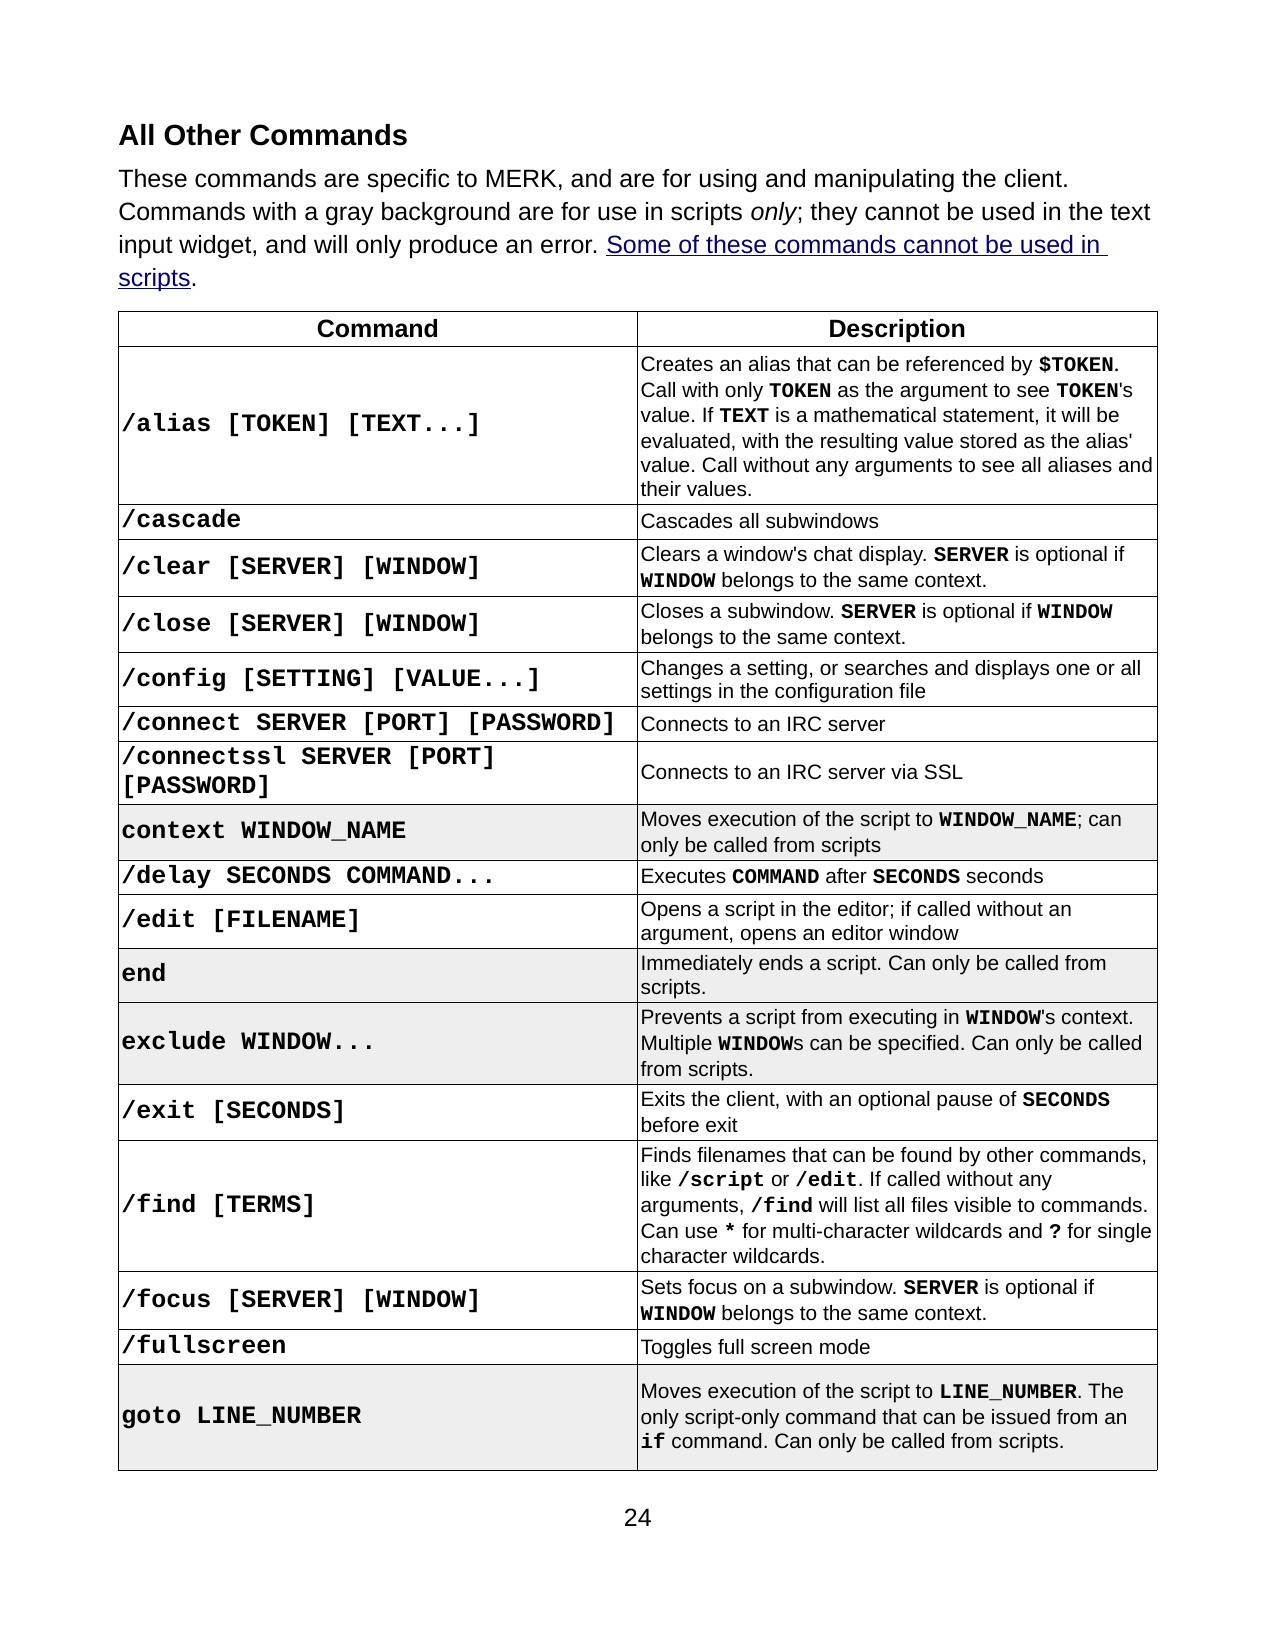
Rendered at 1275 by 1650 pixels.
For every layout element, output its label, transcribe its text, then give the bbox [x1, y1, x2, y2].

table_cell Finds filenames that can be found by other commands, like /script or /edit. If called without any arguments, /find will list all files visible to commands. Can use * for multi-character wildcards and ? for single character wildcards. [638, 1141, 1157, 1271]
table_cell /cascade [119, 505, 637, 538]
table_cell /alias [TOKEN] [TEXT...] [119, 347, 637, 504]
table_cell context WINDOW_NAME [119, 805, 637, 859]
table_cell Moves execution of the script to LINE_NUMBER. The only script-only command that can be issued from an if command. Can only be called from scripts. [638, 1365, 1157, 1470]
table_cell Immediately ends a script. Can only be called from scripts. [638, 949, 1157, 1002]
table_cell Closes a subwindow. SERVER is optional if WINDOW belongs to the same context. [638, 597, 1157, 652]
table_cell Connects to an IRC server via SSL [638, 742, 1157, 803]
table_cell Cascades all subwindows [638, 505, 1157, 538]
table_cell end [119, 949, 637, 1002]
table_cell Changes a setting, or searches and displays one or all settings in the configuration file [638, 653, 1157, 706]
table_cell Sets focus on a subwindow. SERVER is optional if WINDOW belongs to the same context. [638, 1272, 1157, 1329]
table_cell Opens a script in the editor; if called without an argument, opens an editor window [638, 895, 1157, 948]
subtitle All Other Commands [118, 118, 1157, 152]
table_cell /delay SECONDS COMMAND... [119, 861, 637, 894]
table_cell Executes COMMAND after SECONDS seconds [638, 861, 1157, 894]
table_cell /clear [SERVER] [WINDOW] [119, 540, 637, 596]
table_cell /close [SERVER] [WINDOW] [119, 597, 637, 652]
table_cell Creates an alias that can be referenced by $TOKEN. Call with only TOKEN as the argument to see TOKEN's value. If TEXT is a mathematical statement, it will be evaluated, with the resulting value stored as the alias' value. Call without any arguments to see all aliases and their values. [638, 347, 1157, 504]
table_cell Moves execution of the script to WINDOW_NAME; can only be called from scripts [638, 805, 1157, 859]
table_cell Prevents a script from executing in WINDOW's context. Multiple WINDOWs can be specified. Can only be called from scripts. [638, 1003, 1157, 1084]
table_cell /focus [SERVER] [WINDOW] [119, 1272, 637, 1329]
table_header Command [119, 312, 637, 346]
table_cell Exits the client, with an optional pause of SECONDS before exit [638, 1085, 1157, 1140]
table_cell Connects to an IRC server [638, 707, 1157, 741]
table_cell exclude WINDOW... [119, 1003, 637, 1084]
table_cell /fullscreen [119, 1330, 637, 1364]
table_cell /exit [SECONDS] [119, 1085, 637, 1140]
text These commands are specific to MERK, and are for using and manipulating the client. Commands with a gray background are for use in scripts only; they cannot be used in the text input widget, and will only produce an error. Some of these commands cannot be used in scripts. [118, 164, 1157, 292]
table_header Description [638, 312, 1157, 346]
table_cell /edit [FILENAME] [119, 895, 637, 948]
table_cell Toggles full screen mode [638, 1330, 1157, 1364]
table_cell goto LINE_NUMBER [119, 1365, 637, 1470]
table_cell /find [TERMS] [119, 1141, 637, 1271]
table_cell /connectssl SERVER [PORT] [PASSWORD] [119, 742, 637, 803]
table_cell /config [SETTING] [VALUE...] [119, 653, 637, 706]
table_cell Clears a window's chat display. SERVER is optional if WINDOW belongs to the same context. [638, 540, 1157, 596]
table_cell /connect SERVER [PORT] [PASSWORD] [119, 707, 637, 741]
